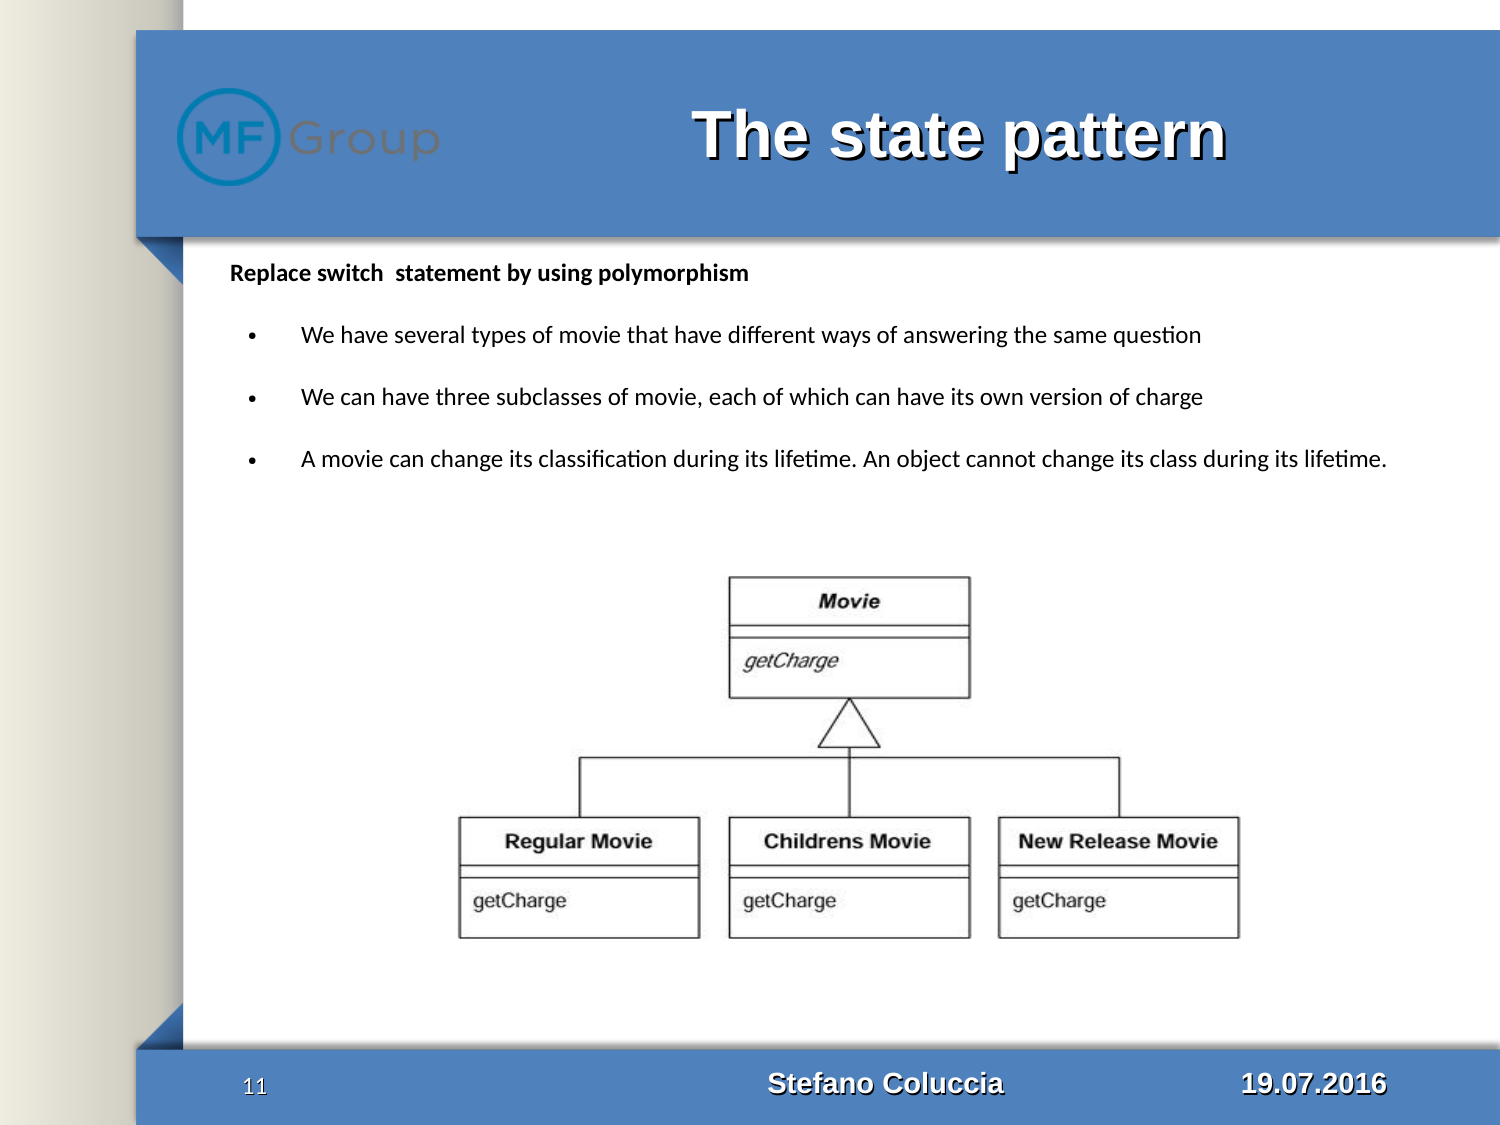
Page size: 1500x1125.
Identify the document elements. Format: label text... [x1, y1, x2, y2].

title The state pattern [442, 57, 1477, 211]
list Replace switch statement by using polymorphism We have several types of movie that have different ways of answering the same question We can have three subclasses of movie, each of which can have its own version of charge A movie can change its classification during its lifetime. An object cannot change its class during its lifetime. [230, 262, 1477, 534]
title 19.07.2016 [1151, 1062, 1477, 1105]
title Stefano Coluccia [738, 1062, 1034, 1105]
picture [0, 0, 1500, 1125]
